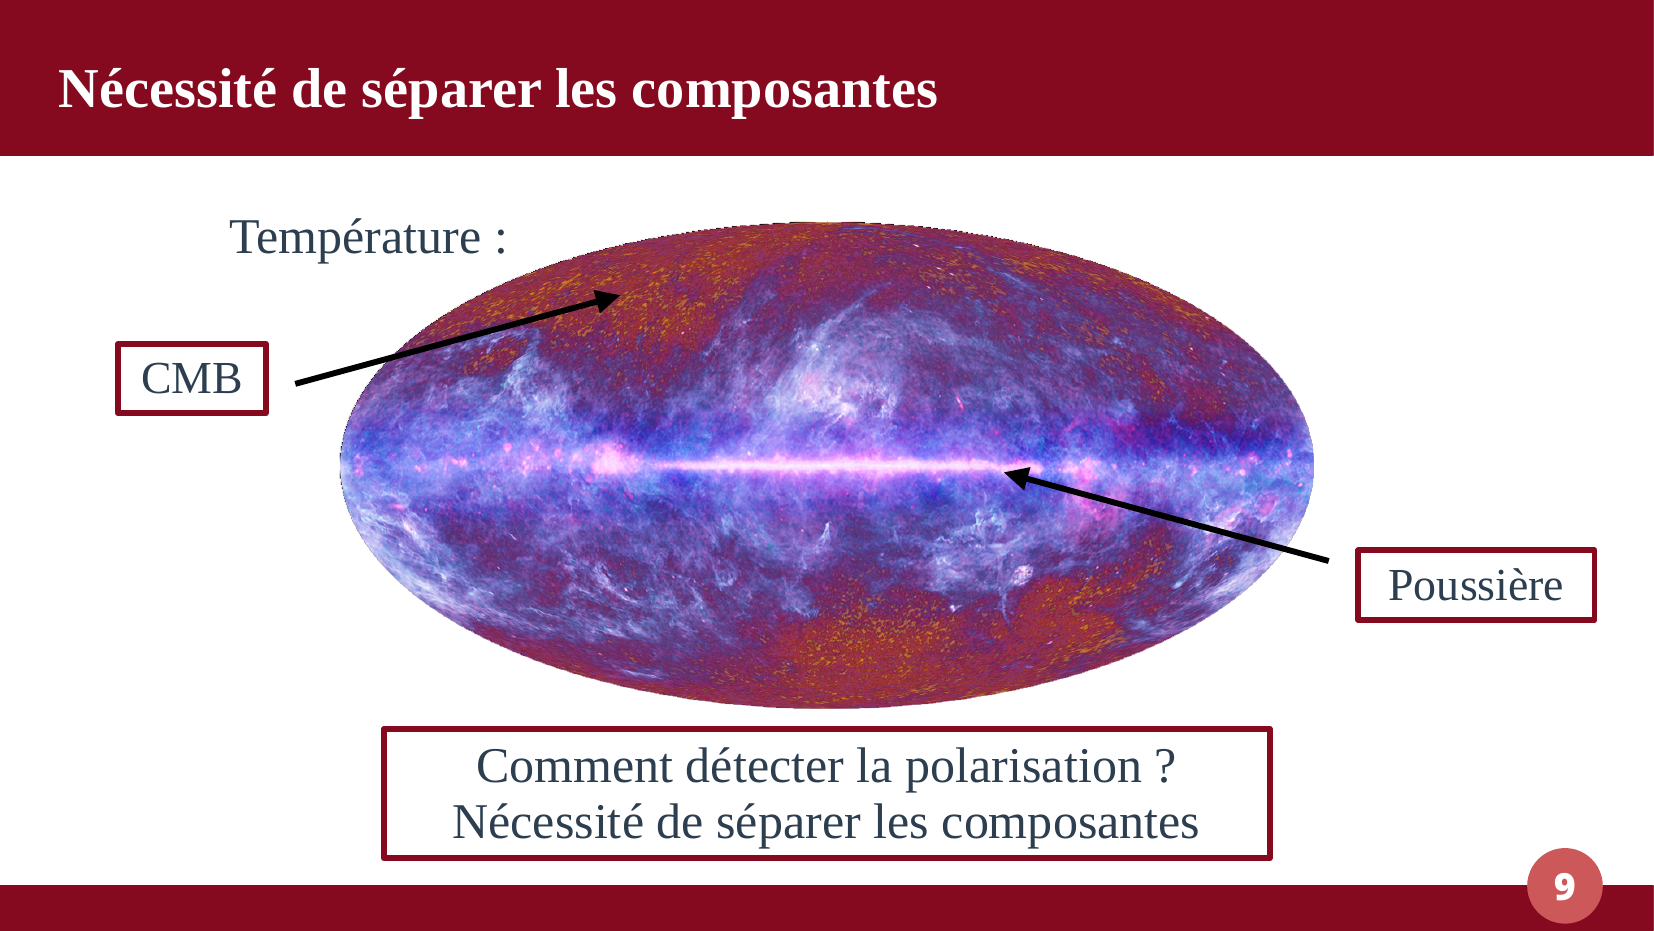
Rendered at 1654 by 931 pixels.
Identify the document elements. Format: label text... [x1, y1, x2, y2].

picture [339, 221, 1314, 709]
text_box Poussière [1358, 550, 1595, 621]
text_box Comment détecter la polarisation ? Nécessité de séparer les composantes [383, 728, 1270, 859]
text_box CMB [118, 343, 266, 414]
title Nécessité de séparer les composantes [59, 29, 1595, 148]
text_box Température : [118, 201, 621, 272]
